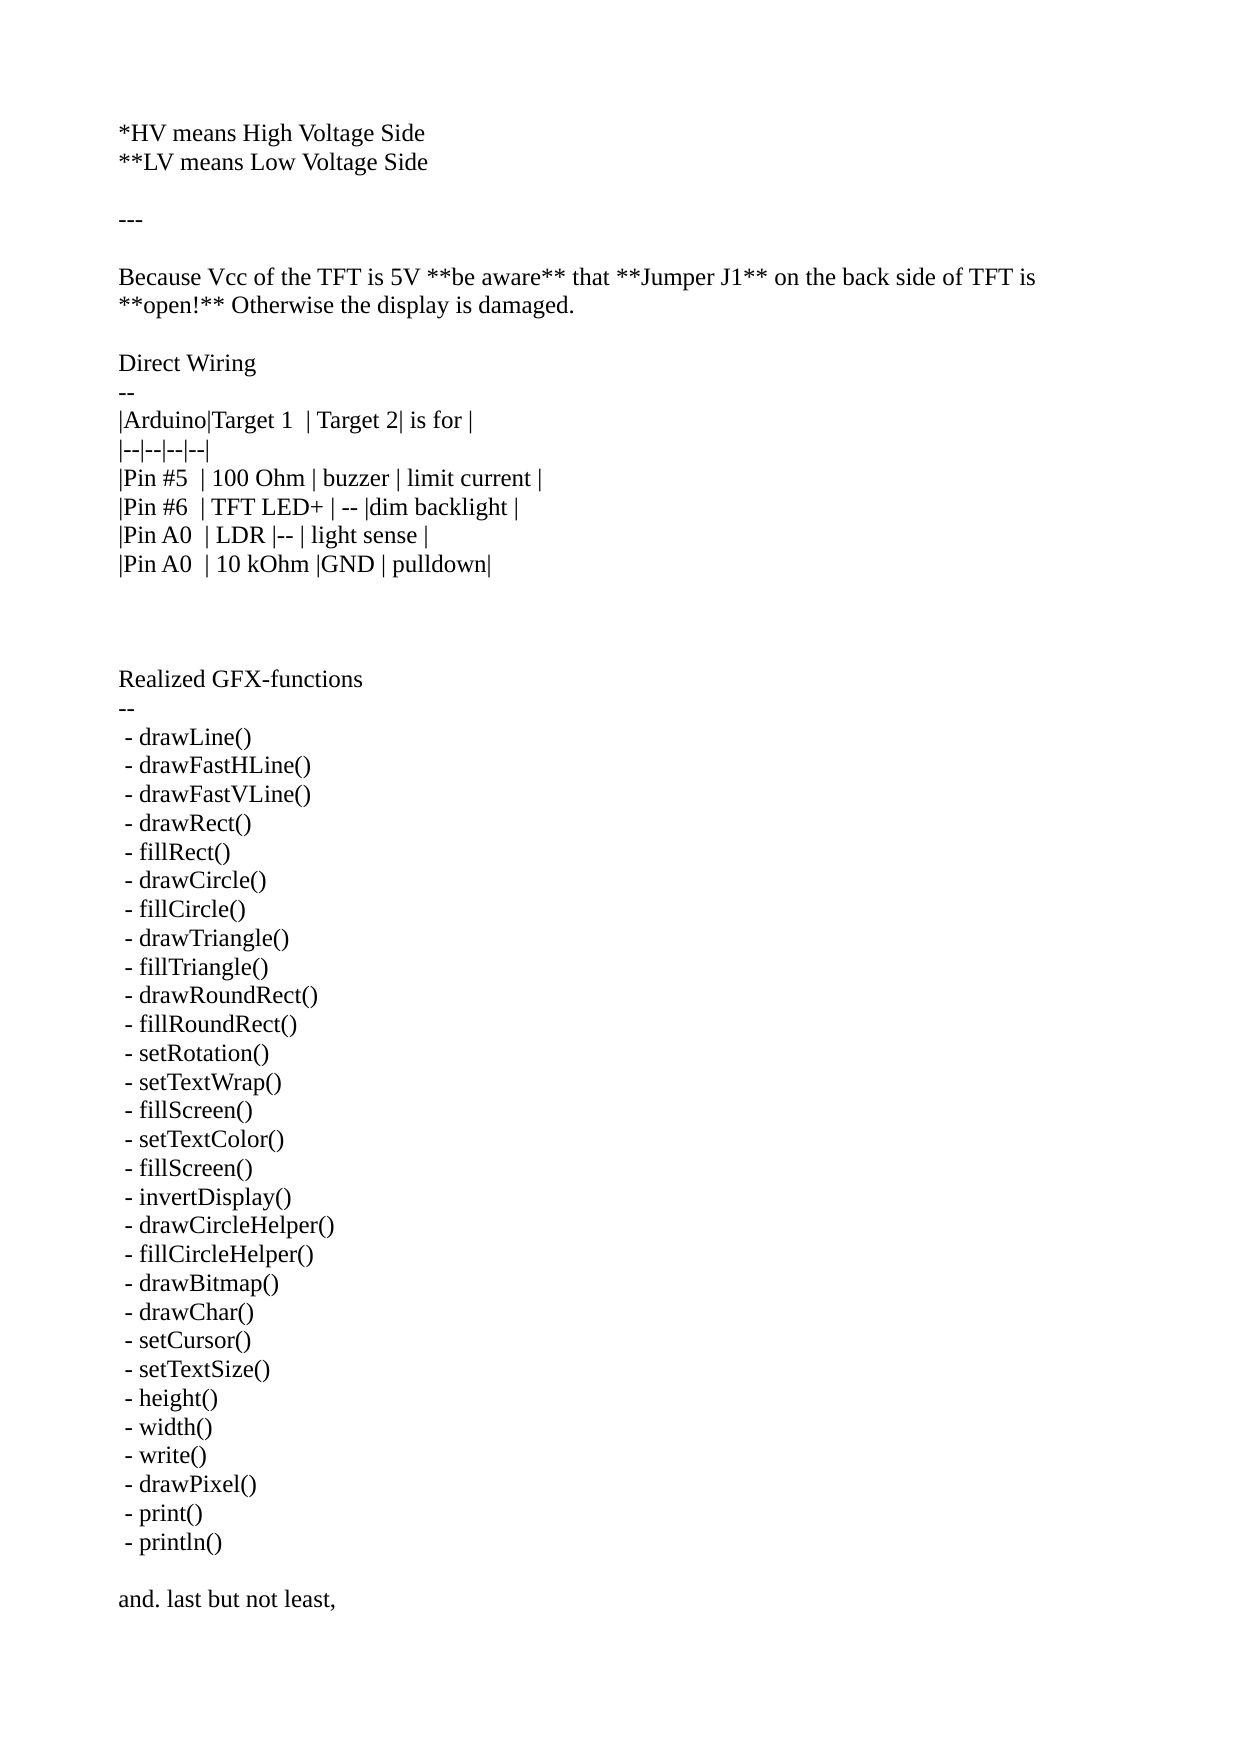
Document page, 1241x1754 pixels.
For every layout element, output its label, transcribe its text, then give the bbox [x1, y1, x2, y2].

text - fillTriangle() [118, 952, 1122, 981]
text - print() [118, 1498, 1122, 1527]
text - write() [118, 1441, 1122, 1469]
text *HV means High Voltage Side [118, 118, 1122, 147]
text - setTextColor() [118, 1124, 1122, 1153]
text and. last but not least, [118, 1584, 1122, 1613]
text - drawLine() [118, 722, 1122, 751]
text - drawBitmap() [118, 1268, 1122, 1297]
text - fillRect() [118, 837, 1122, 866]
text - fillRoundRect() [118, 1009, 1122, 1038]
text - drawCircle() [118, 866, 1122, 894]
text - invertDisplay() [118, 1182, 1122, 1211]
text - height() [118, 1383, 1122, 1412]
text -- [118, 693, 1122, 722]
text - fillScreen() [118, 1096, 1122, 1124]
text - setRotation() [118, 1038, 1122, 1067]
text - drawPixel() [118, 1469, 1122, 1498]
text - drawCircleHelper() [118, 1211, 1122, 1239]
text |Arduino|Target 1 | Target 2| is for | [118, 406, 1122, 434]
text -- [118, 377, 1122, 406]
text - setTextWrap() [118, 1067, 1122, 1096]
text Because Vcc of the TFT is 5V **be aware** that **Jumper J1** on the back side of TFT is **open!** Otherwise the display is damaged. [118, 262, 1122, 319]
text - setCursor() [118, 1326, 1122, 1354]
text - drawTriangle() [118, 923, 1122, 952]
text |Pin #6 | TFT LED+ | -- |dim backlight | [118, 492, 1122, 521]
text - setTextSize() [118, 1354, 1122, 1383]
text - drawFastHLine() [118, 751, 1122, 779]
text - width() [118, 1412, 1122, 1441]
text |Pin #5 | 100 Ohm | buzzer | limit current | [118, 463, 1122, 492]
text - println() [118, 1527, 1122, 1556]
text |Pin A0 | LDR |-- | light sense | [118, 521, 1122, 549]
text Direct Wiring [118, 348, 1122, 377]
text - fillScreen() [118, 1153, 1122, 1182]
text - drawFastVLine() [118, 779, 1122, 808]
text - drawRoundRect() [118, 981, 1122, 1009]
text --- [118, 204, 1122, 233]
text |--|--|--|--| [118, 434, 1122, 463]
text - drawChar() [118, 1297, 1122, 1326]
text |Pin A0 | 10 kOhm |GND | pulldown| [118, 549, 1122, 578]
text **LV means Low Voltage Side [118, 147, 1122, 176]
text - fillCircle() [118, 894, 1122, 923]
text - fillCircleHelper() [118, 1239, 1122, 1268]
text - drawRect() [118, 808, 1122, 837]
text Realized GFX-functions [118, 664, 1122, 693]
